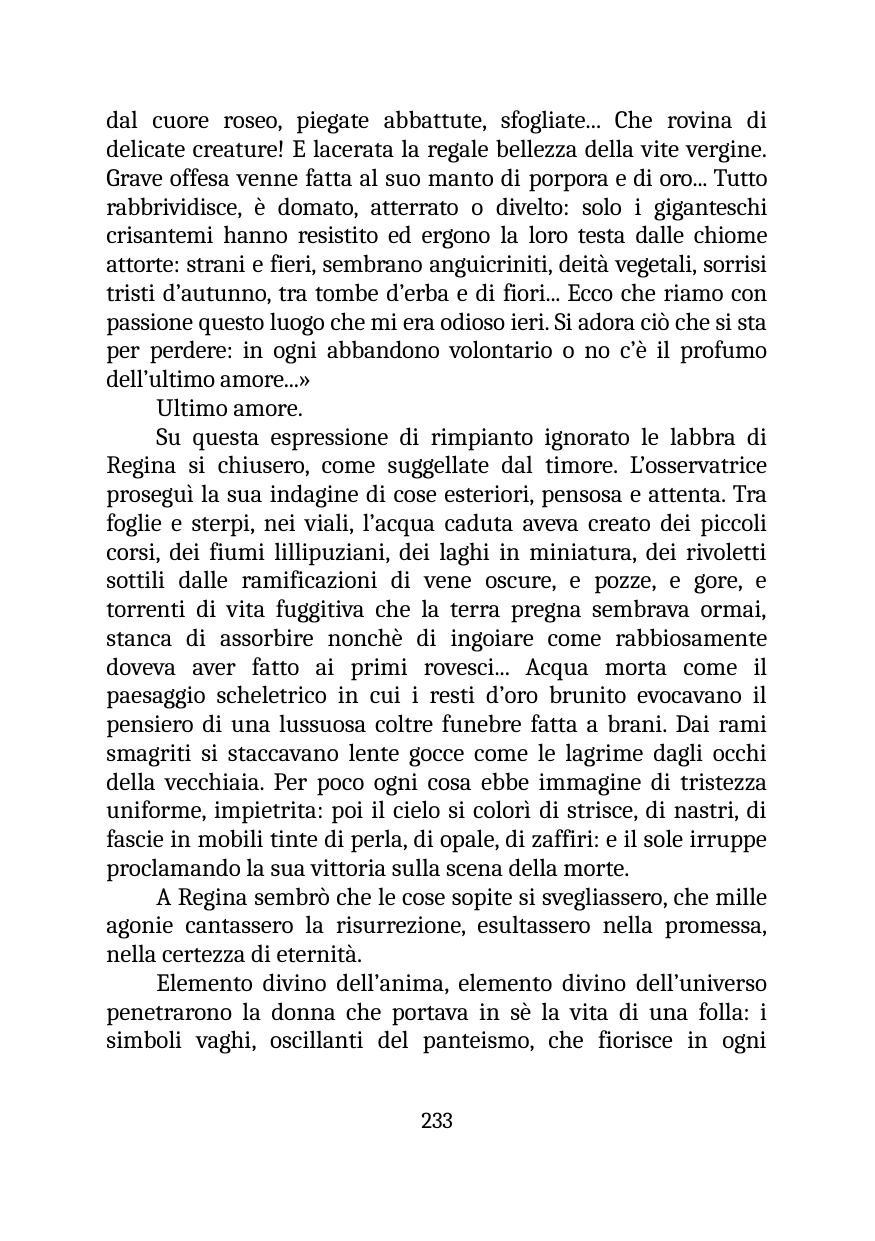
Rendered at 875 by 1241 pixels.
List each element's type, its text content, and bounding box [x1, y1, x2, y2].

text Elemento divino dell’anima, elemento divino dell’universo penetrarono la donna che portava in sè la vita di una folla: i simboli vaghi, oscillanti del panteismo, che fiorisce in ogni [106, 969, 768, 1055]
text Ultimo amore. [106, 394, 768, 422]
text A Regina sembrò che le cose sopite si svegliassero, che mille agonie cantassero la risurrezione, esultassero nella promessa, nella certezza di eternità. [106, 882, 768, 969]
text dal cuore roseo, piegate abbattute, sfogliate... Che rovina di delicate creature! E lacerata la regale bellezza della vite vergine. Grave offesa venne fatta al suo manto di porpora e di oro... Tutto rabbrividisce, è domato, atterrato o divelto: solo i giganteschi crisantemi hanno resistito ed ergono la loro testa dalle chiome attorte: strani e fieri, sembrano anguicriniti, deità vegetali, sorrisi tristi d’autunno, tra tombe d’erba e di fiori... Ecco che riamo con passione questo luogo che mi era odioso ieri. Si adora ciò che si sta per perdere: in ogni abbandono volontario o no c’è il profumo dell’ultimo amore...» [106, 106, 768, 394]
text Su questa espressione di rimpianto ignorato le labbra di Regina si chiusero, come suggellate dal timore. L’osservatrice proseguì la sua indagine di cose esteriori, pensosa e attenta. Tra foglie e sterpi, nei viali, l’acqua caduta aveva creato dei piccoli corsi, dei fiumi lillipuziani, dei laghi in miniatura, dei rivoletti sottili dalle ramificazioni di vene oscure, e pozze, e gore, e torrenti di vita fuggitiva che la terra pregna sembrava ormai, stanca di assorbire nonchè di ingoiare come rabbiosamente doveva aver fatto ai primi rovesci... Acqua morta come il paesaggio scheletrico in cui i resti d’oro brunito evocavano il pensiero di una lussuosa coltre funebre fatta a brani. Dai rami smagriti si staccavano lente gocce come le lagrime dagli occhi della vecchiaia. Per poco ogni cosa ebbe immagine di tristezza uniforme, impietrita: poi il cielo si colorì di strisce, di nastri, di fascie in mobili tinte di perla, di opale, di zaffiri: e il sole irruppe proclamando la sua vittoria sulla scena della morte. [106, 422, 768, 882]
